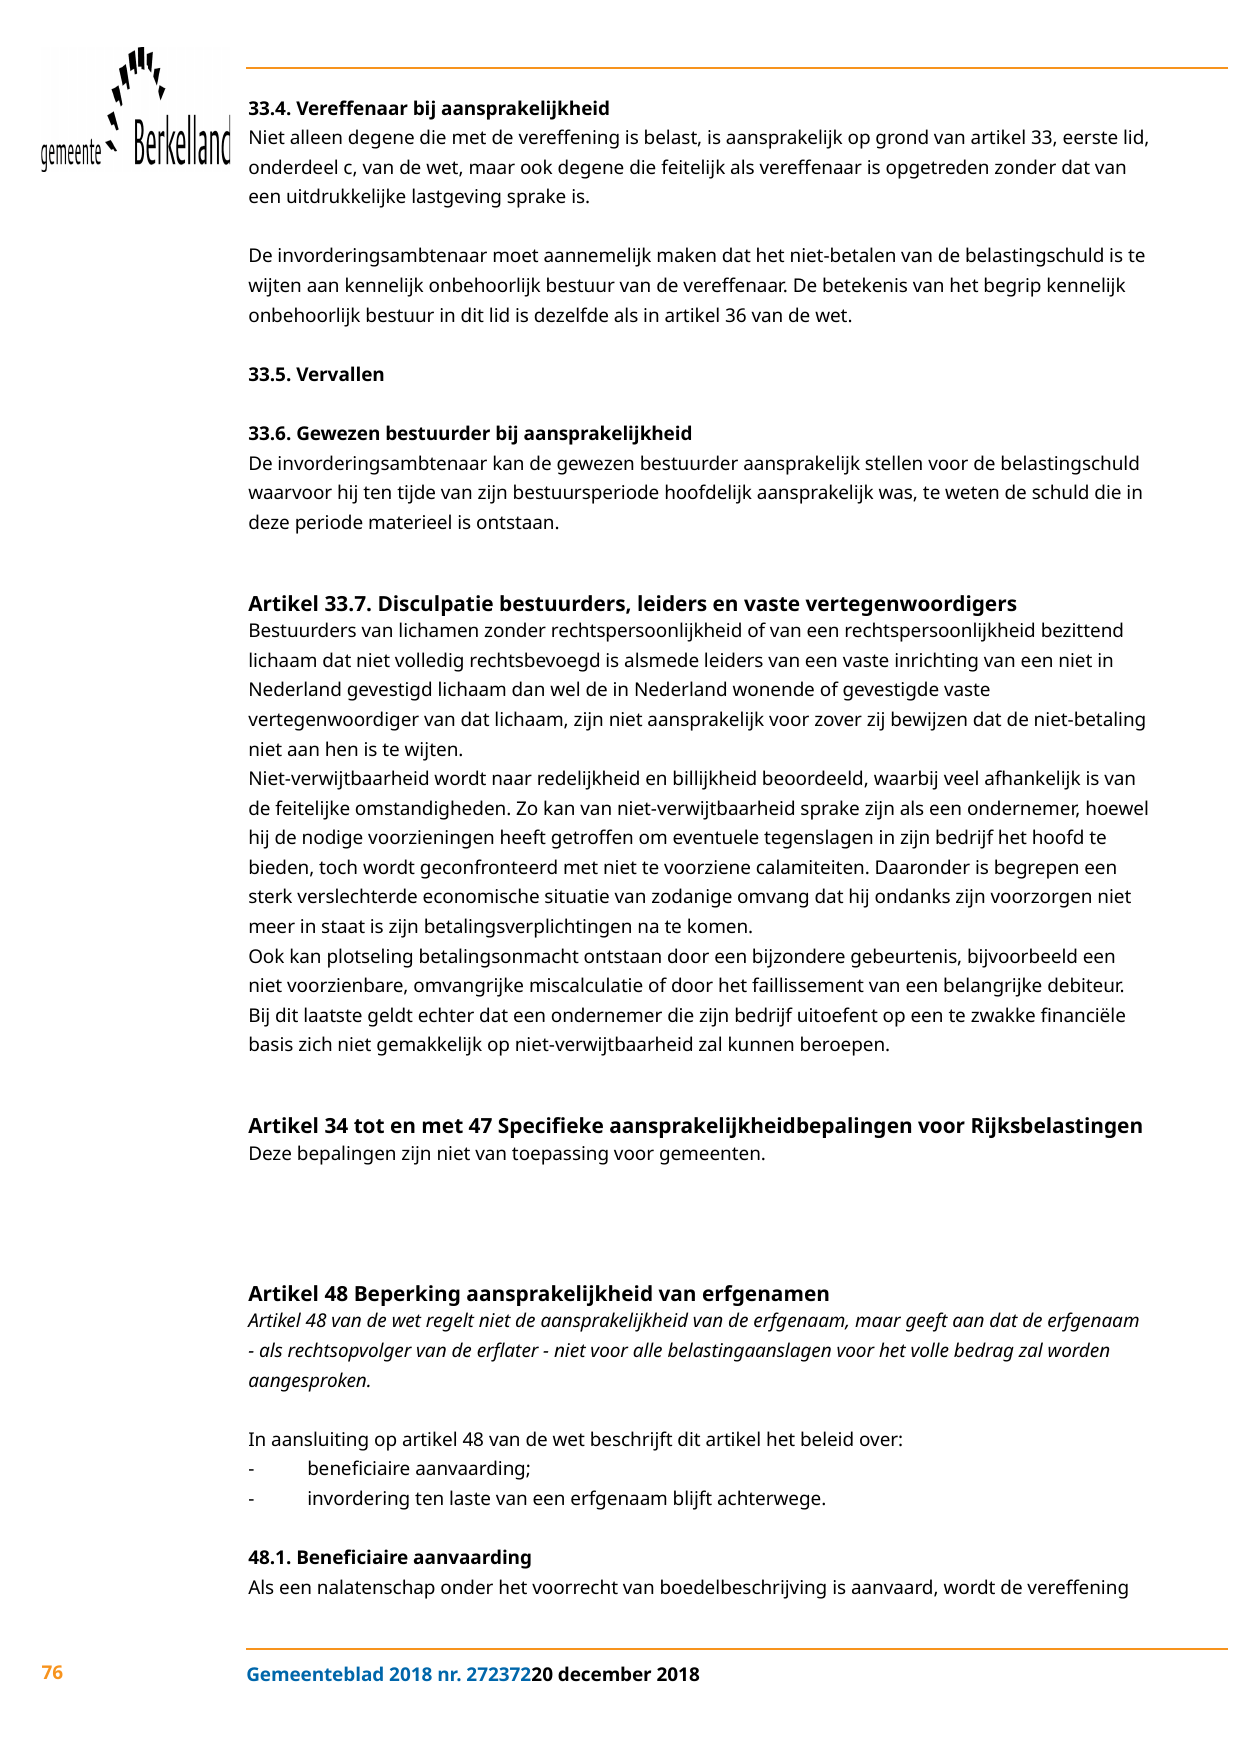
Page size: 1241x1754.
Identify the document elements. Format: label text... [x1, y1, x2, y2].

text De invorderingsambtenaar moet aannemelijk maken dat het niet-betalen van de belastingschuld is te wijten aan kennelijk onbehoorlijk bestuur van de vereffenaar. De betekenis van het begrip kennelijk onbehoorlijk bestuur in dit lid is dezelfde als in artikel 36 van de wet. [248, 243, 1152, 328]
text Artikel 33.7. Disculpatie bestuurders, leiders en vaste vertegenwoordigers [248, 589, 1152, 617]
list invordering ten laste van een erfgenaam blijft achterwege. [248, 1485, 1152, 1511]
text 48.1. Beneficiaire aanvaarding [248, 1544, 1152, 1570]
text 33.4. Vereffenaar bij aansprakelijkheid [248, 95, 1152, 121]
text 33.5. Vervallen [248, 361, 1152, 387]
picture [41, 47, 231, 172]
text 33.6. Gewezen bestuurder bij aansprakelijkheid [248, 420, 1152, 446]
text De invorderingsambtenaar kan de gewezen bestuurder aansprakelijk stellen voor de belastingschuld waarvoor hij ten tijde van zijn bestuursperiode hoofdelijk aansprakelijk was, te weten de schuld die in deze periode materieel is ontstaan. [248, 450, 1152, 535]
list beneficiaire aanvaarding; [248, 1456, 1152, 1481]
text Niet-verwijtbaarheid wordt naar redelijkheid en billijkheid beoordeeld, waarbij veel afhankelijk is van de feitelijke omstandigheden. Zo kan van niet-verwijtbaarheid sprake zijn als een ondernemer, hoewel hij de nodige voorzieningen heeft getroffen om eventuele tegenslagen in zijn bedrijf het hoofd te bieden, toch wordt geconfronteerd met niet te voorziene calamiteiten. Daaronder is begrepen een sterk verslechterde economische situatie van zodanige omvang dat hij ondanks zijn voorzorgen niet meer in staat is zijn betalingsverplichtingen na te komen. [248, 765, 1152, 939]
text Ook kan plotseling betalingsonmacht ontstaan door een bijzondere gebeurtenis, bijvoorbeeld een niet voorzienbare, omvangrijke miscalculatie of door het faillissement van een belangrijke debiteur. Bij dit laatste geldt echter dat een ondernemer die zijn bedrijf uitoefent op een te zwakke financiële basis zich niet gemakkelijk op niet-verwijtbaarheid zal kunnen beroepen. [248, 943, 1152, 1057]
text Artikel 34 tot en met 47 Specifieke aansprakelijkheidbepalingen voor Rijksbelastingen [248, 1112, 1152, 1140]
text Als een nalatenschap onder het voorrecht van boedelbeschrijving is aanvaard, wordt de vereffening [248, 1574, 1152, 1599]
text Artikel 48 van de wet regelt niet de aansprakelijkheid van de erfgenaam, maar geeft aan dat de erfgenaam - als rechtsopvolger van de erflater - niet voor alle belastingaanslagen voor het volle bedrag zal worden aangesproken. [248, 1308, 1152, 1392]
text In aansluiting op artikel 48 van de wet beschrijft dit artikel het beleid over: [248, 1426, 1152, 1452]
text Deze bepalingen zijn niet van toepassing voor gemeenten. [248, 1140, 1152, 1166]
text Niet alleen degene die met de vereffening is belast, is aansprakelijk op grond van artikel 33, eerste lid, onderdeel c, van de wet, maar ook degene die feitelijk als vereffenaar is opgetreden zonder dat van een uitdrukkelijke lastgeving sprake is. [248, 124, 1152, 209]
text Artikel 48 Beperking aansprakelijkheid van erfgenamen [248, 1279, 1152, 1308]
text Bestuurders van lichamen zonder rechtspersoonlijkheid of van een rechtspersoonlijkheid bezittend lichaam dat niet volledig rechtsbevoegd is alsmede leiders van een vaste inrichting van een niet in Nederland gevestigd lichaam dan wel de in Nederland wonende of gevestigde vaste vertegenwoordiger van dat lichaam, zijn niet aansprakelijk voor zover zij bewijzen dat de niet-betaling niet aan hen is te wijten. [248, 617, 1152, 761]
